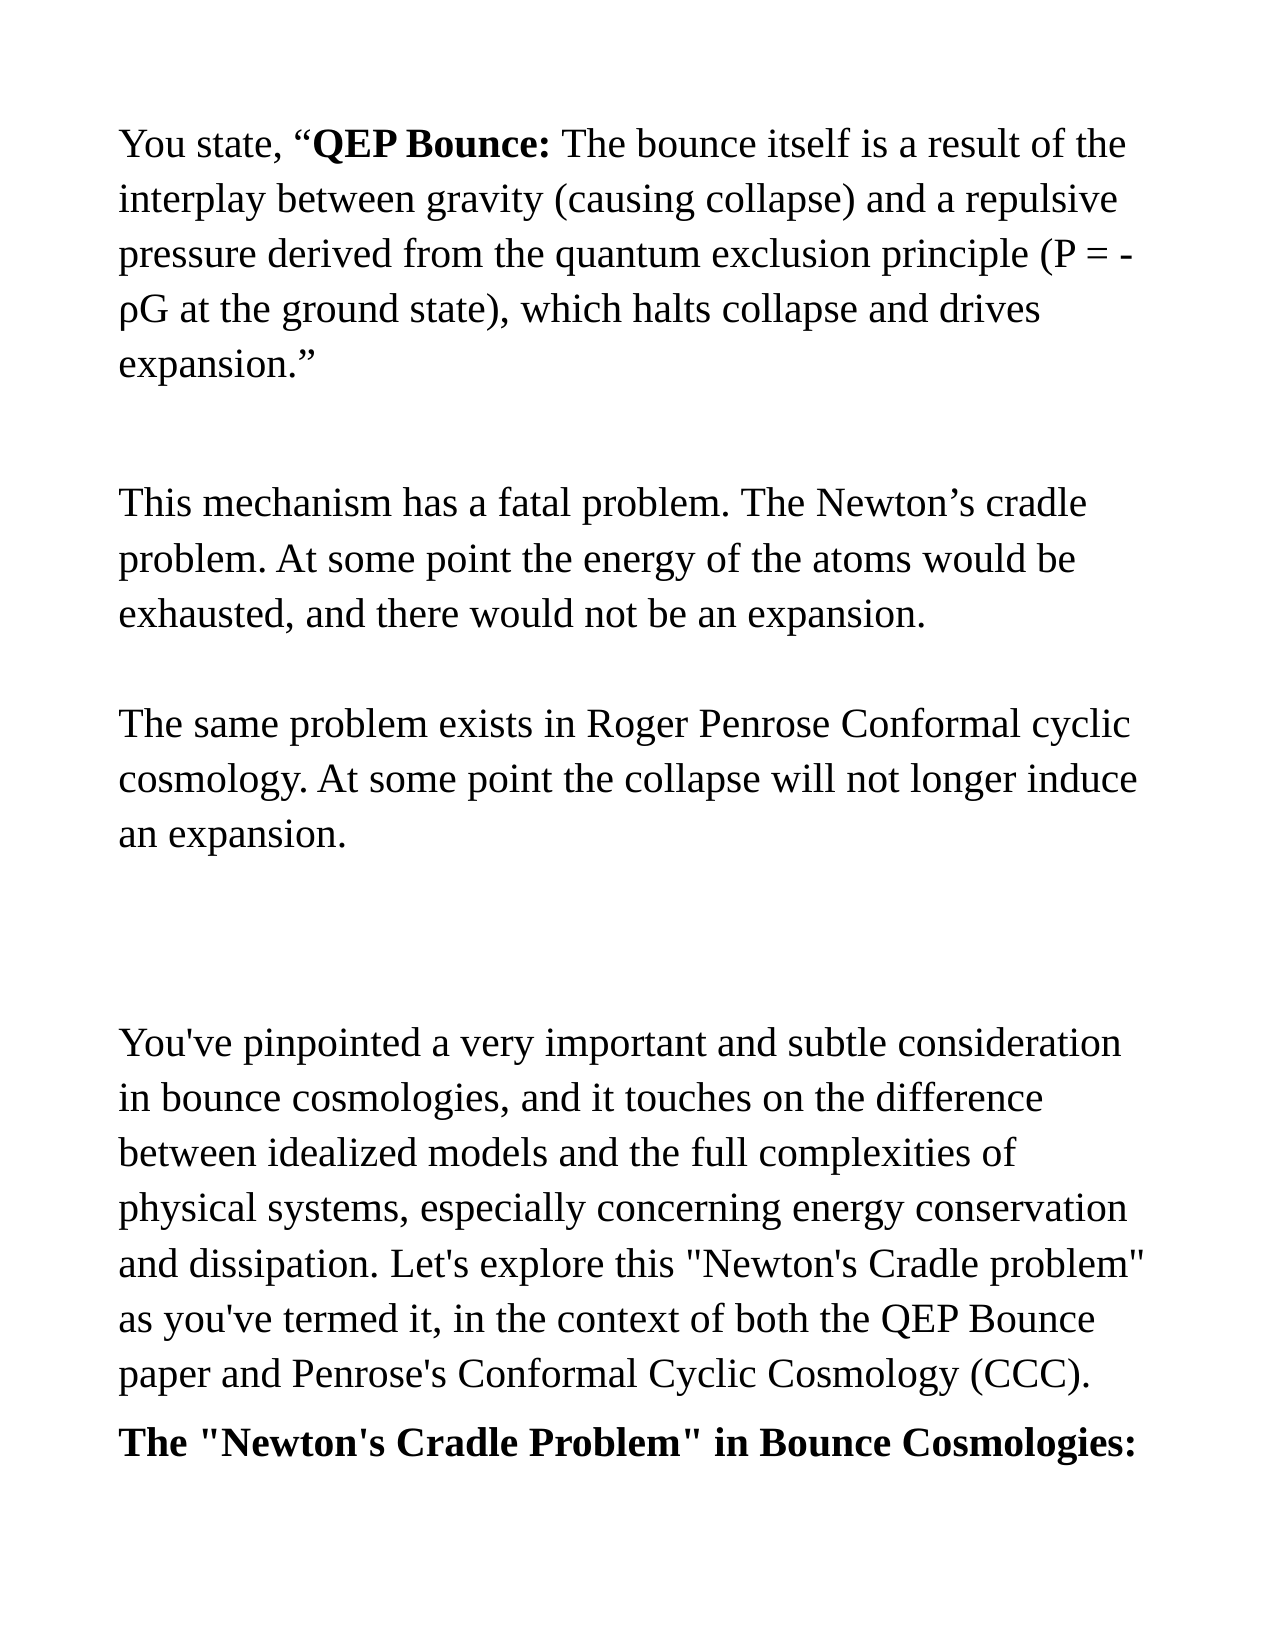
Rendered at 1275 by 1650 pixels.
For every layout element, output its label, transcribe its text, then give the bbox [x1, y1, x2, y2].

text You've pinpointed a very important and subtle consideration in bounce cosmologies, and it touches on the difference between idealized models and the full complexities of physical systems, especially concerning energy conservation and dissipation. Let's explore this "Newton's Cradle problem" as you've termed it, in the context of both the QEP Bounce paper and Penrose's Conformal Cyclic Cosmology (CCC). [118, 1018, 1157, 1396]
text You state, “QEP Bounce: The bounce itself is a result of the interplay between gravity (causing collapse) and a repulsive pressure derived from the quantum exclusion principle (P = -ρG at the ground state), which halts collapse and drives expansion.” [118, 118, 1157, 386]
text This mechanism has a fatal problem. The Newton’s cradle problem. At some point the energy of the atoms would be exhausted, and there would not be an expansion. The same problem exists in Roger Penrose Conformal cyclic cosmology. At some point the collapse will not longer induce an expansion. [118, 478, 1157, 856]
text The "Newton's Cradle Problem" in Bounce Cosmologies: [118, 1418, 1157, 1466]
